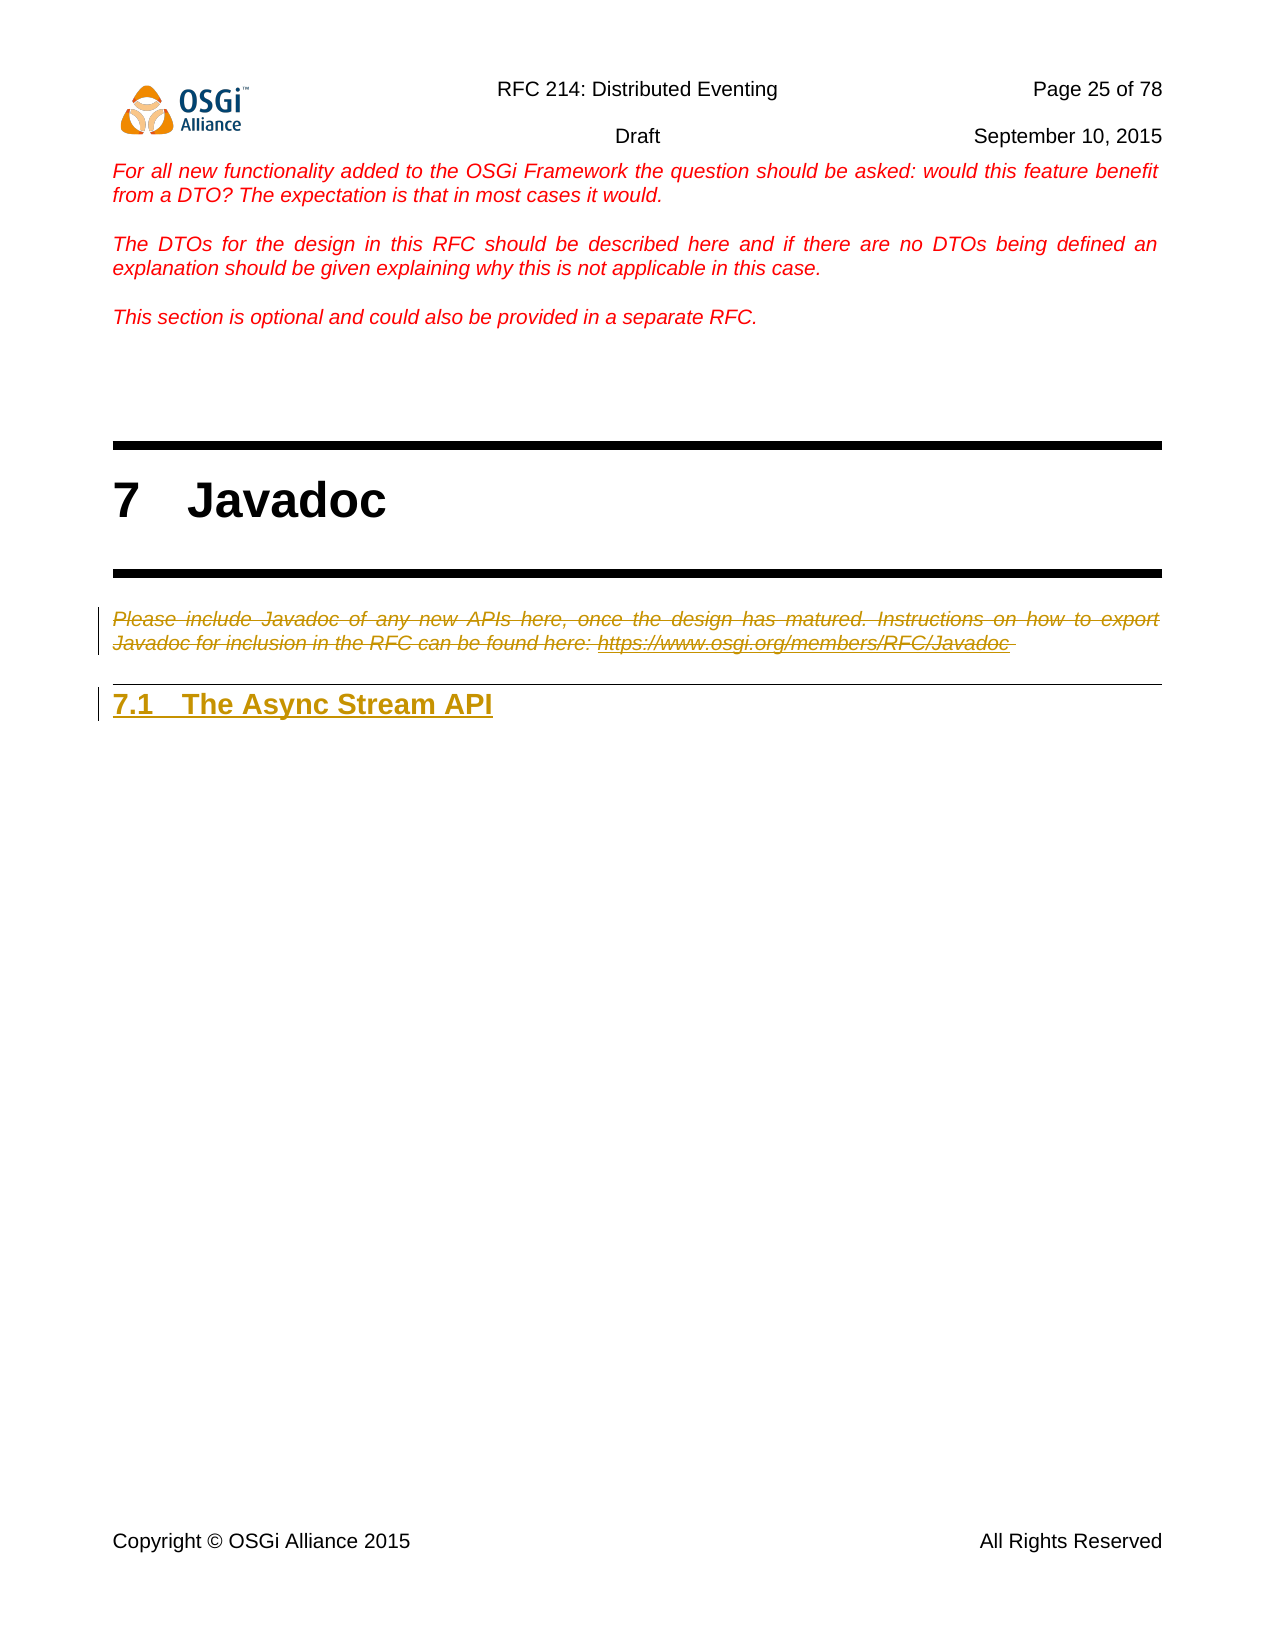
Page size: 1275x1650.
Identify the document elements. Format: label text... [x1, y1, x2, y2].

text For all new functionality added to the OSGi Framework the question should be asked: would this feature benefit from a DTO? The expectation is that in most cases it would. [112, 159, 1162, 207]
text This section is optional and could also be provided in a separate RFC. [112, 305, 1162, 329]
subtitle Javadoc [112, 442, 1162, 578]
subtitle The Async Stream API [112, 685, 1162, 721]
text The DTOs for the design in this RFC should be described here and if there are no DTOs being defined an explanation should be given explaining why this is not applicable in this case. [112, 232, 1162, 280]
picture [113, 78, 257, 142]
